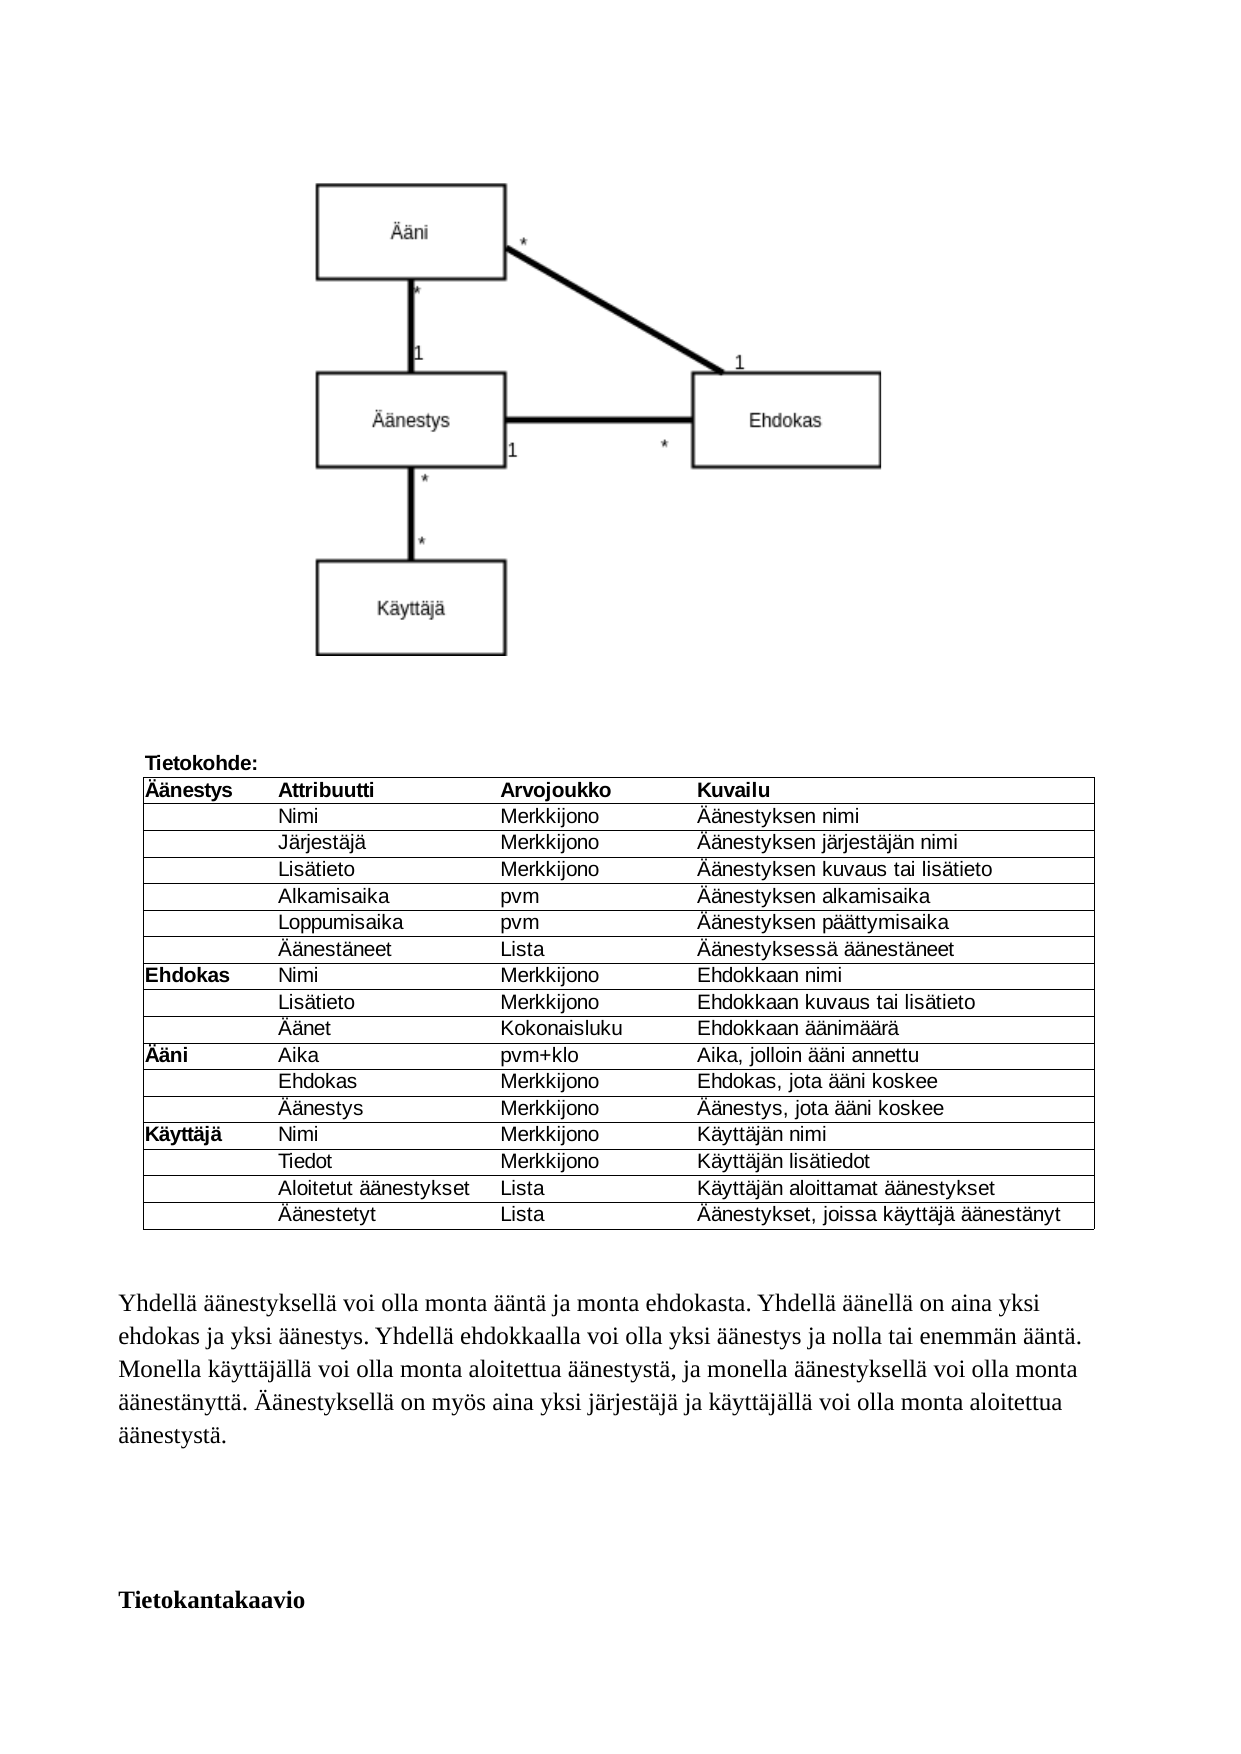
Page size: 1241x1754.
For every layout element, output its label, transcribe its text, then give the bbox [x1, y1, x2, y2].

text Tietokantakaavio [118, 1585, 1122, 1614]
text Yhdellä äänestyksellä voi olla monta ääntä ja monta ehdokasta. Yhdellä äänellä on aina yksi ehdokas ja yksi äänestys. Yhdellä ehdokkaalla voi olla yksi äänestys ja nolla tai enemmän ääntä. Monella käyttäjällä voi olla monta aloitettua äänestystä, ja monella äänestyksellä voi olla monta äänestänyttä. Äänestyksellä on myös aina yksi järjestäjä ja käyttäjällä voi olla monta aloitettua äänestystä. [118, 1288, 1122, 1449]
